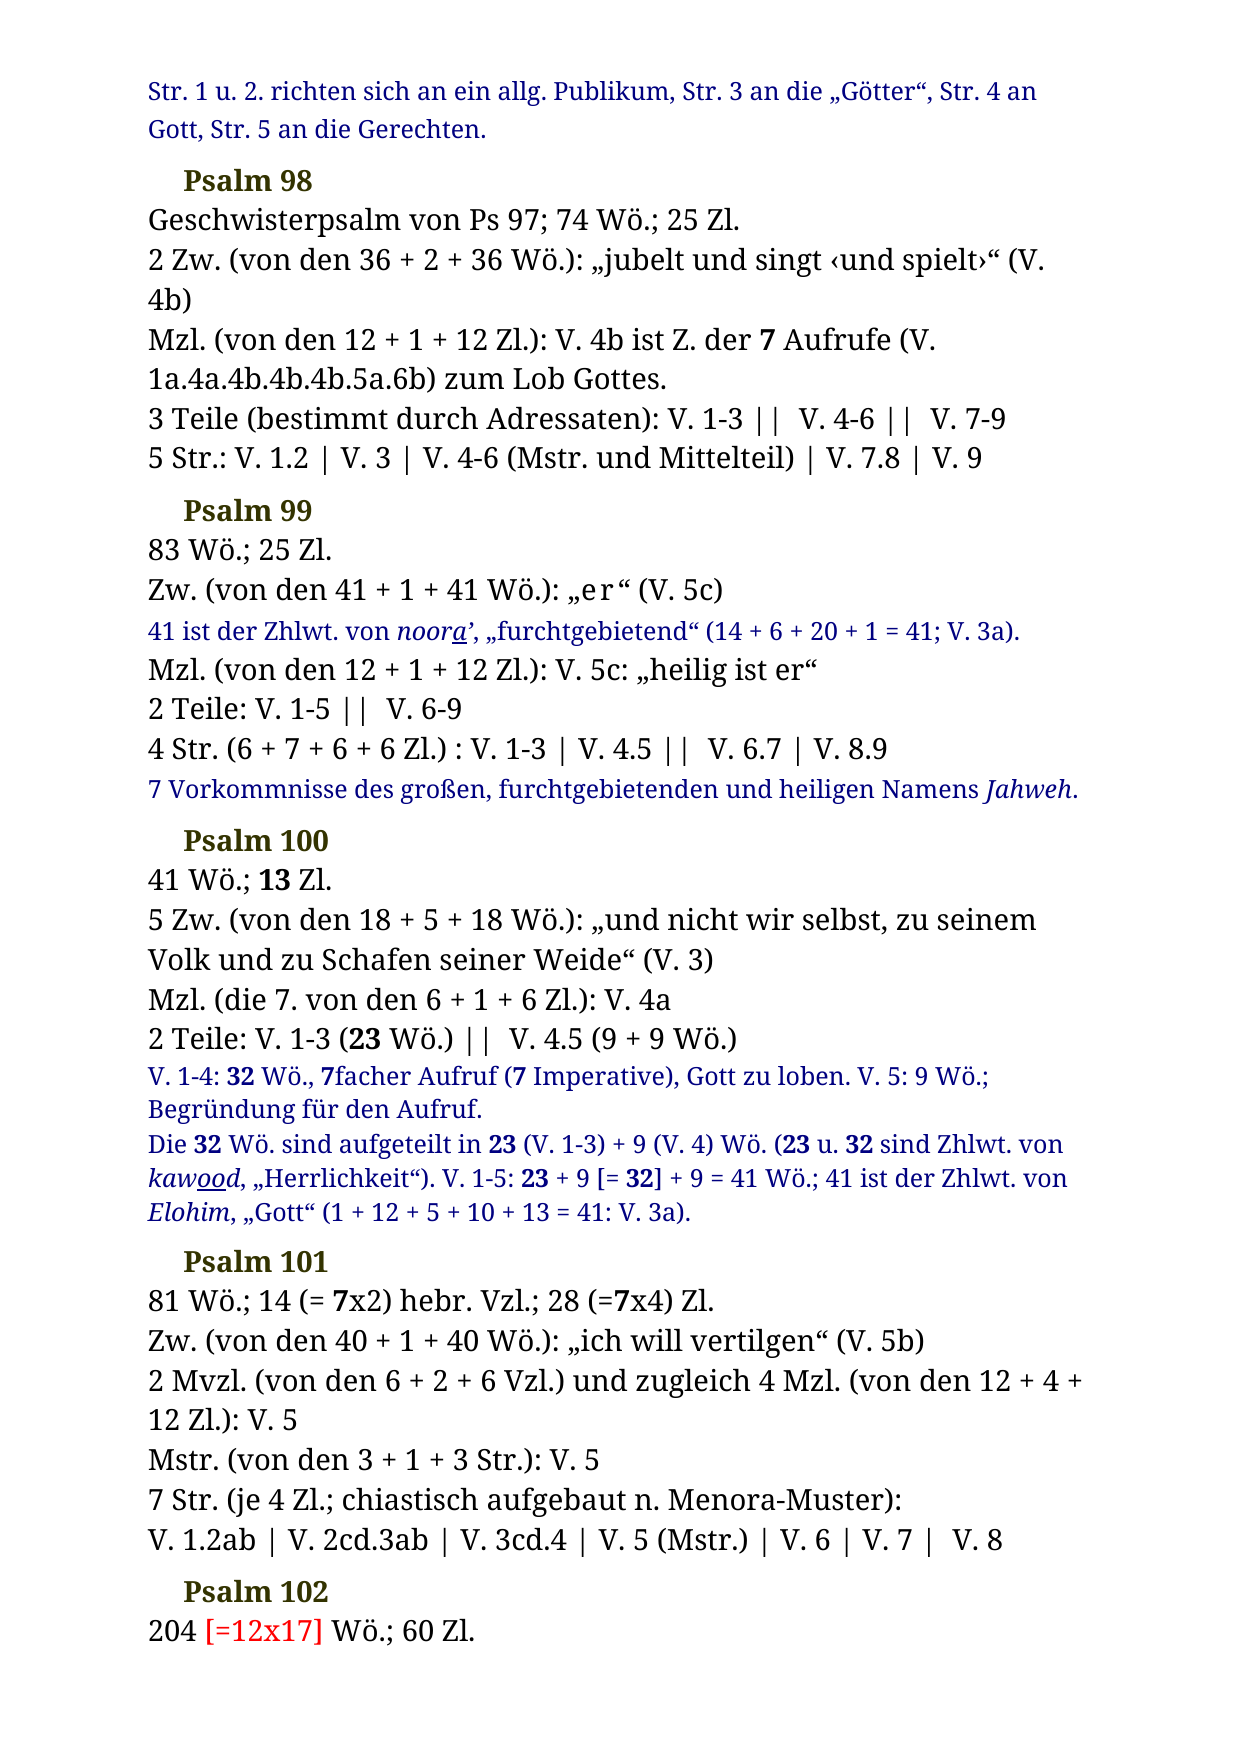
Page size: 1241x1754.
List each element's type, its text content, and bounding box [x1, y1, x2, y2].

text 7 Vorkommnisse des großen, furchtgebietenden und heiligen Namens Jahweh. [148, 768, 1093, 807]
text 3 Teile (bestimmt durch Adressaten): V. 1-3 || V. 4-6 || V. 7-9 [148, 398, 1093, 438]
text 2 Teile: V. 1-3 (23 Wö.) || V. 4.5 (9 + 9 Wö.) [148, 1018, 1093, 1058]
text V. 1-4: 32 Wö., 7facher Aufruf (7 Imperative), Gott zu loben. V. 5: 9 Wö.; Begründung für den Aufruf. [148, 1058, 1093, 1126]
text Geschwisterpsalm von Ps 97; 74 Wö.; 25 Zl. [148, 200, 1093, 239]
text 7 Str. (je 4 Zl.; chiastisch aufgebaut n. Menora-Muster): [148, 1479, 1093, 1519]
text Die 32 Wö. sind aufgeteilt in 23 (V. 1-3) + 9 (V. 4) Wö. (23 u. 32 sind Zhlwt. von kawood, „Herrlichkeit“). V. 1-5: 23 + 9 [= 32] + 9 = 41 Wö.; 41 ist der Zhlwt. von Elohim, „Gott“ (1 + 12 + 5 + 10 + 13 = 41: V. 3a). [148, 1126, 1093, 1228]
text 5 Zw. (von den 18 + 5 + 18 Wö.): „und nicht wir selbst, zu seinem Volk und zu Schafen seiner Weide“ (V. 3) [148, 899, 1093, 979]
text Mzl. (von den 12 + 1 + 12 Zl.): V. 5c: „heilig ist er“ [148, 649, 1093, 688]
text V. 1.2ab | V. 2cd.3ab | V. 3cd.4 | V. 5 (Mstr.) | V. 6 | V. 7 | V. 8 [148, 1519, 1093, 1558]
text Zw. (von den 41 + 1 + 41 Wö.): „er“ (V. 5c) [148, 569, 1093, 609]
text Mzl. (von den 12 + 1 + 12 Zl.): V. 4b ist Z. der 7 Aufrufe (V. 1a.4a.4b.4b.4b.5a.6b) zum Lob Gottes. [148, 319, 1093, 398]
text 2 Mvzl. (von den 6 + 2 + 6 Vzl.) und zugleich 4 Mzl. (von den 12 + 4 + 12 Zl.): V. 5 [148, 1360, 1093, 1439]
text Zw. (von den 40 + 1 + 40 Wö.): „ich will vertilgen“ (V. 5b) [148, 1320, 1093, 1360]
text 4 Str. (6 + 7 + 6 + 6 Zl.) : V. 1-3 | V. 4.5 || V. 6.7 | V. 8.9 [148, 728, 1093, 768]
text Mzl. (die 7. von den 6 + 1 + 6 Zl.): V. 4a [148, 979, 1093, 1018]
text 2 Zw. (von den 36 + 2 + 36 Wö.): „jubelt und singt ‹und spielt›“ (V. 4b) [148, 239, 1093, 319]
subtitle Psalm 99 [183, 490, 1093, 530]
text 2 Teile: V. 1-5 || V. 6-9 [148, 688, 1093, 728]
text 81 Wö.; 14 (= 7x2) hebr. Vzl.; 28 (=7x4) Zl. [148, 1281, 1093, 1320]
text Str. 1 u. 2. richten sich an ein allg. Publikum, Str. 3 an die „Götter“, Str. 4 an Gott, Str. 5 an die Gerechten. [148, 74, 1093, 147]
text Mstr. (von den 3 + 1 + 3 Str.): V. 5 [148, 1439, 1093, 1479]
subtitle Psalm 100 [183, 820, 1093, 860]
text 5 Str.: V. 1.2 | V. 3 | V. 4-6 (Mstr. und Mittelteil) | V. 7.8 | V. 9 [148, 438, 1093, 477]
text 41 Wö.; 13 Zl. [148, 860, 1093, 899]
text 204 [=12x17] Wö.; 60 Zl. [148, 1611, 1093, 1650]
subtitle Psalm 98 [183, 160, 1093, 200]
text 41 ist der Zhlwt. von noora’, „furchtgebietend“ (14 + 6 + 20 + 1 = 41; V. 3a). [148, 609, 1093, 649]
subtitle Psalm 102 [183, 1571, 1093, 1611]
subtitle Psalm 101 [183, 1241, 1093, 1281]
text 83 Wö.; 25 Zl. [148, 530, 1093, 569]
